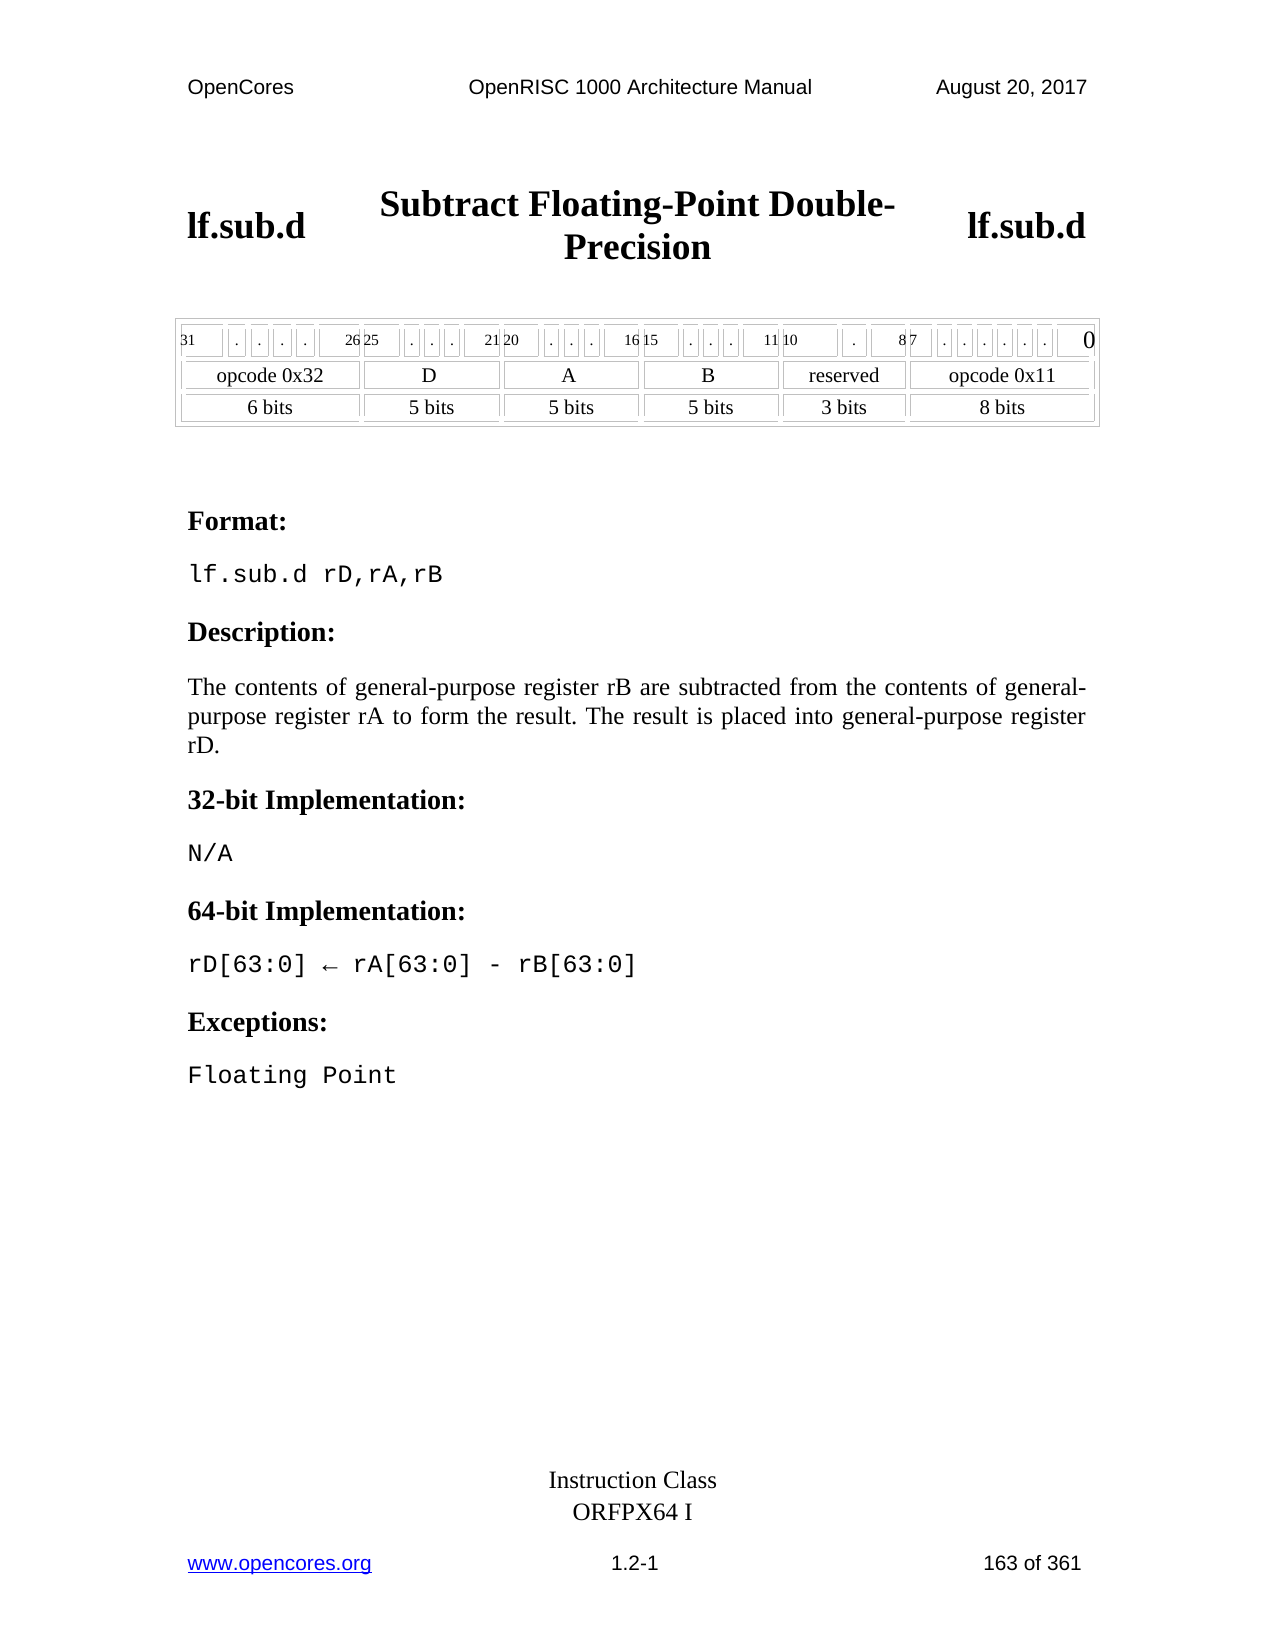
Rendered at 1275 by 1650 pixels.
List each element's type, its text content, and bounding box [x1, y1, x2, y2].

text The contents of general-purpose register rB are subtracted from the contents of general-purpose register rA to form the result. The result is placed into general-purpose register rD. [187, 672, 1087, 758]
text 64-bit Implementation: [187, 894, 1087, 927]
text lf.sub.d rD,rA,rB [187, 561, 1087, 590]
text Floating Point [187, 1062, 1087, 1091]
text N/A [187, 841, 1087, 869]
text 32-bit Implementation: [187, 783, 1087, 816]
text Format: [187, 504, 1087, 536]
text Description: [187, 615, 1087, 647]
text Exceptions: [187, 1005, 1087, 1037]
text rD[63:0] ← rA[63:0] - rB[63:0] [187, 952, 1087, 980]
